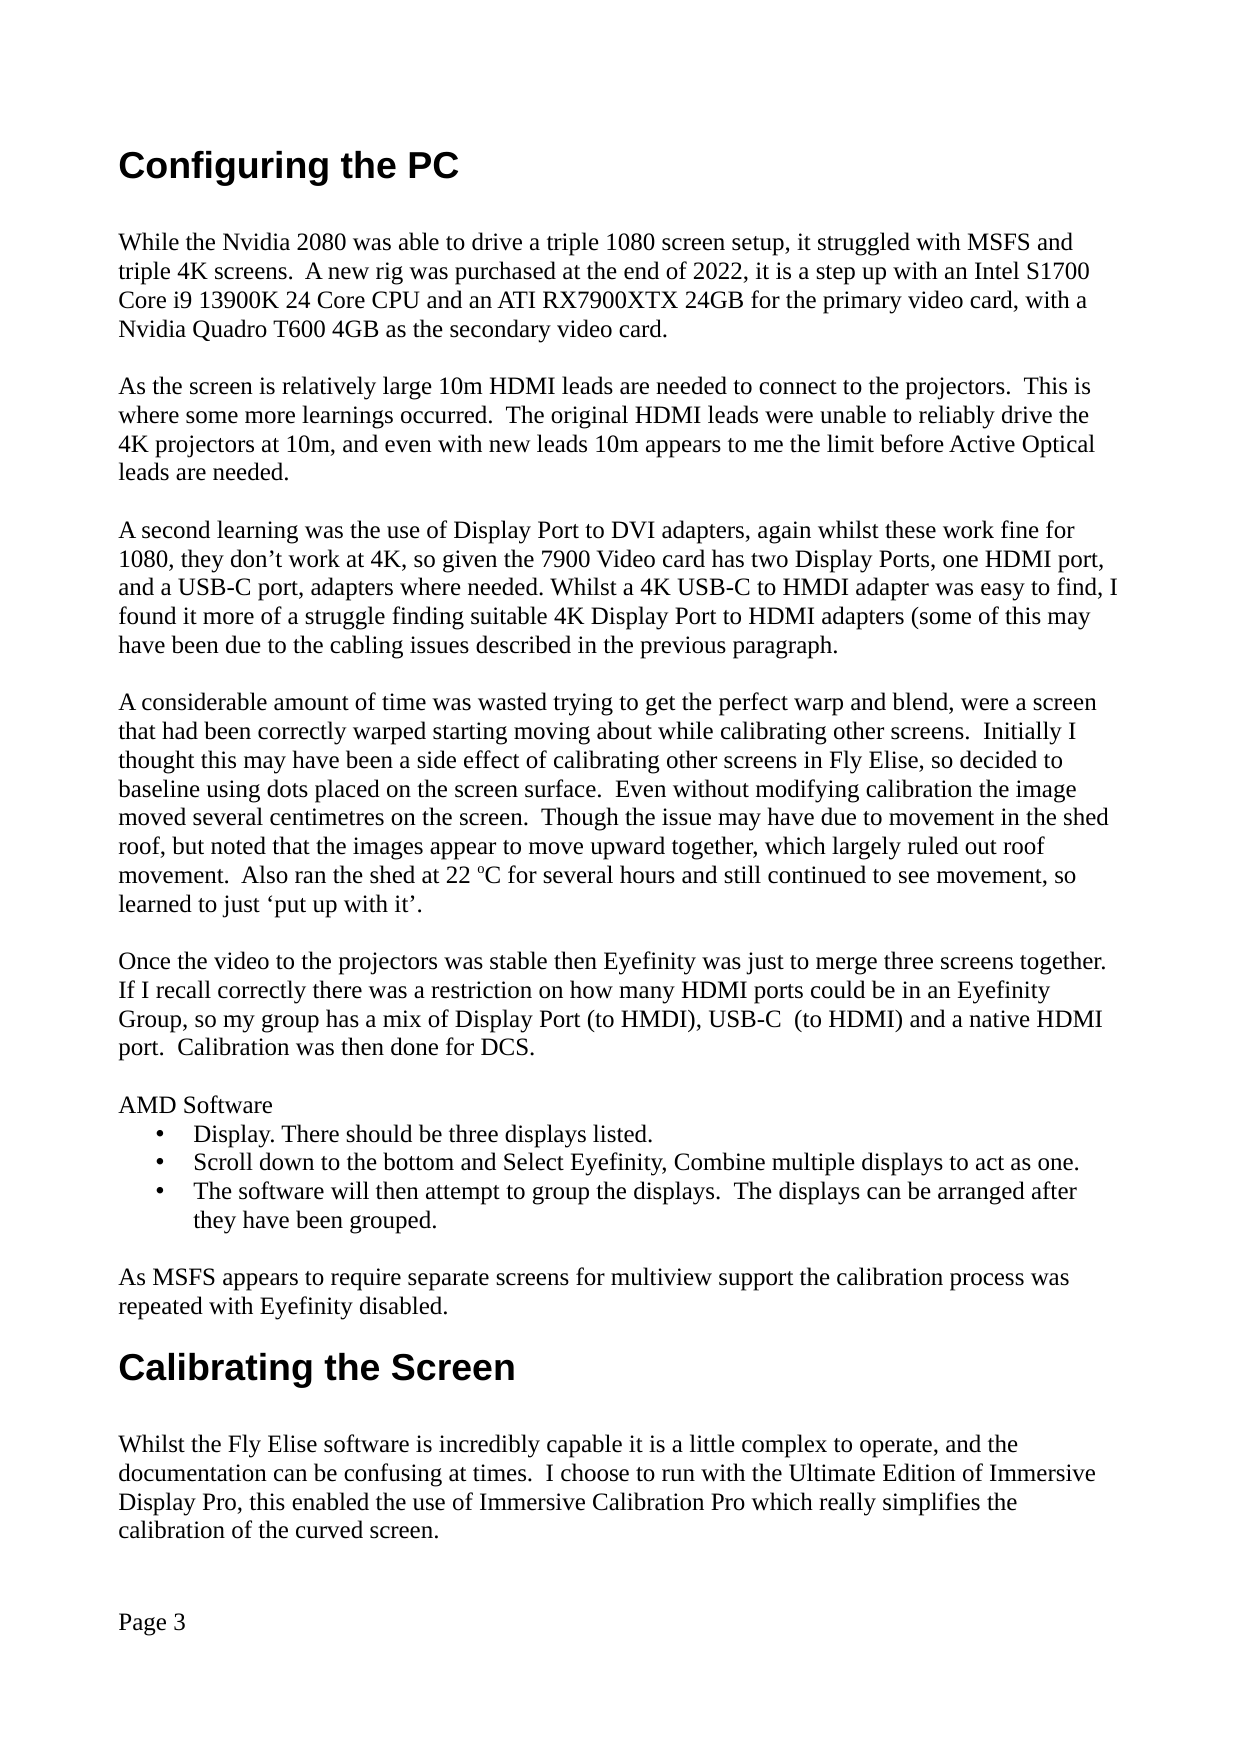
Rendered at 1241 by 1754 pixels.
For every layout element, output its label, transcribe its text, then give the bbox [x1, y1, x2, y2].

text A second learning was the use of Display Port to DVI adapters, again whilst these work fine for 1080, they don’t work at 4K, so given the 7900 Video card has two Display Ports, one HDMI port, and a USB-C port, adapters where needed. Whilst a 4K USB-C to HMDI adapter was easy to find, I found it more of a struggle finding suitable 4K Display Port to HDMI adapters (some of this may have been due to the cabling issues described in the previous paragraph. [118, 515, 1122, 659]
subtitle Calibrating the Screen [118, 1345, 1122, 1388]
text While the Nvidia 2080 was able to drive a triple 1080 screen setup, it struggled with MSFS and triple 4K screens. A new rig was purchased at the end of 2022, it is a step up with an Intel S1700 Core i9 13900K 24 Core CPU and an ATI RX7900XTX 24GB for the primary video card, with a Nvidia Quadro T600 4GB as the secondary video card. [118, 227, 1122, 342]
text A considerable amount of time was wasted trying to get the perfect warp and blend, were a screen that had been correctly warped starting moving about while calibrating other screens. Initially I thought this may have been a side effect of calibrating other screens in Fly Elise, so decided to baseline using dots placed on the screen surface. Even without modifying calibration the image moved several centimetres on the screen. Though the issue may have due to movement in the shed roof, but noted that the images appear to move upward together, which largely ruled out roof movement. Also ran the shed at 22 oC for several hours and still continued to see movement, so learned to just ‘put up with it’. [118, 687, 1122, 917]
list Scroll down to the bottom and Select Eyefinity, Combine multiple displays to act as one. [156, 1147, 1122, 1176]
text AMD Software [118, 1090, 1122, 1119]
text Whilst the Fly Elise software is incredibly capable it is a little complex to operate, and the documentation can be confusing at times. I choose to run with the Ultimate Edition of Immersive Display Pro, this enabled the use of Immersive Calibration Pro which really simplifies the calibration of the curved screen. [118, 1429, 1122, 1544]
subtitle Configuring the PC [118, 143, 1122, 186]
text As the screen is relatively large 10m HDMI leads are needed to connect to the projectors. This is where some more learnings occurred. The original HDMI leads were unable to reliably drive the 4K projectors at 10m, and even with new leads 10m appears to me the limit before Active Optical leads are needed. [118, 371, 1122, 486]
text As MSFS appears to require separate screens for multiview support the calibration process was repeated with Eyefinity disabled. [118, 1262, 1122, 1320]
text Once the video to the projectors was stable then Eyefinity was just to merge three screens together. If I recall correctly there was a restriction on how many HDMI ports could be in an Eyefinity Group, so my group has a mix of Display Port (to HMDI), USB-C (to HDMI) and a native HDMI port. Calibration was then done for DCS. [118, 946, 1122, 1061]
list The software will then attempt to group the displays. The displays can be arranged after they have been grouped. [156, 1176, 1122, 1234]
list Display. There should be three displays listed. [156, 1119, 1122, 1147]
